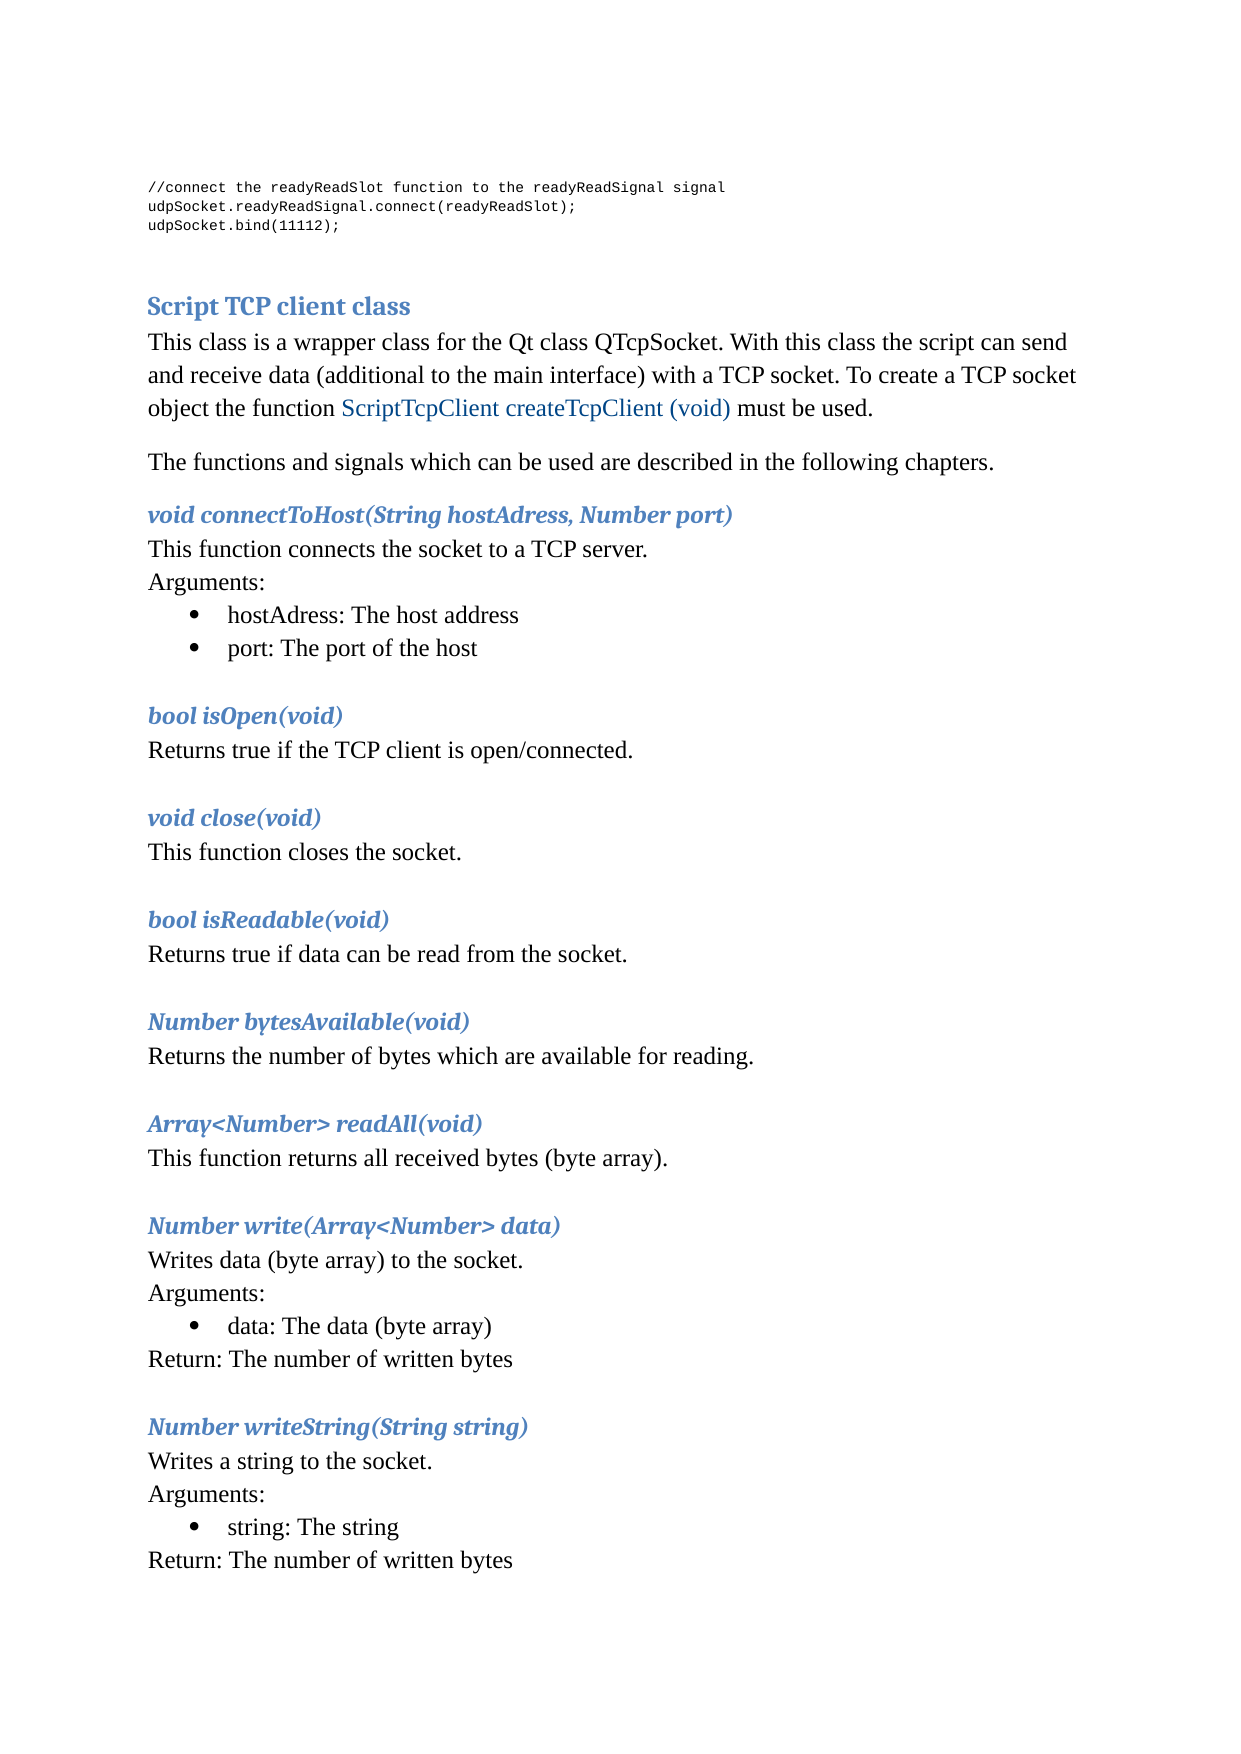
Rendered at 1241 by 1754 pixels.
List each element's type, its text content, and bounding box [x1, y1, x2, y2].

list port: The port of the host [190, 633, 1093, 662]
subtitle bool isReadable(void) [148, 906, 1093, 934]
text This function returns all received bytes (byte array). [148, 1143, 1093, 1172]
subtitle Number writeString(String string) [148, 1413, 1093, 1442]
text Return: The number of written bytes [148, 1545, 1093, 1574]
subtitle Number bytesAvailable(void) [148, 1008, 1093, 1037]
subtitle Array<Number> readAll(void) [148, 1110, 1093, 1138]
text Writes data (byte array) to the socket. [148, 1245, 1093, 1273]
subtitle bool isOpen(void) [148, 702, 1093, 731]
text Arguments: [148, 1479, 1093, 1508]
text The functions and signals which can be used are described in the following chapters. [148, 447, 1093, 476]
subtitle Number write(Array<Number> data) [148, 1212, 1093, 1241]
text Return: The number of written bytes [148, 1344, 1093, 1373]
text udpSocket.bind(11112); [148, 218, 1093, 235]
text This function connects the socket to a TCP server. [148, 534, 1093, 563]
list string: The string [190, 1512, 1093, 1541]
text Writes a string to the socket. [148, 1446, 1093, 1474]
text This function closes the socket. [148, 837, 1093, 866]
subtitle void close(void) [148, 804, 1093, 833]
subtitle Script TCP client class [148, 291, 1093, 322]
text Arguments: [148, 567, 1093, 596]
text Returns true if data can be read from the socket. [148, 939, 1093, 968]
text This class is a wrapper class for the Qt class QTcpSocket. With this class the script can send and receive data (additional to the main interface) with a TCP socket. To create a TCP socket object the function ScriptTcpClient createTcpClient (void) must be used. [148, 327, 1093, 422]
text udpSocket.readyReadSignal.connect(readyReadSlot); [148, 199, 1093, 216]
subtitle void connectToHost(String hostAdress, Number port) [148, 501, 1093, 529]
text //connect the readyReadSlot function to the readyReadSignal signal [148, 181, 1093, 197]
text Returns the number of bytes which are available for reading. [148, 1041, 1093, 1069]
list hostAdress: The host address [190, 600, 1093, 629]
text Arguments: [148, 1278, 1093, 1307]
text Returns true if the TCP client is open/connected. [148, 735, 1093, 764]
list data: The data (byte array) [190, 1311, 1093, 1339]
